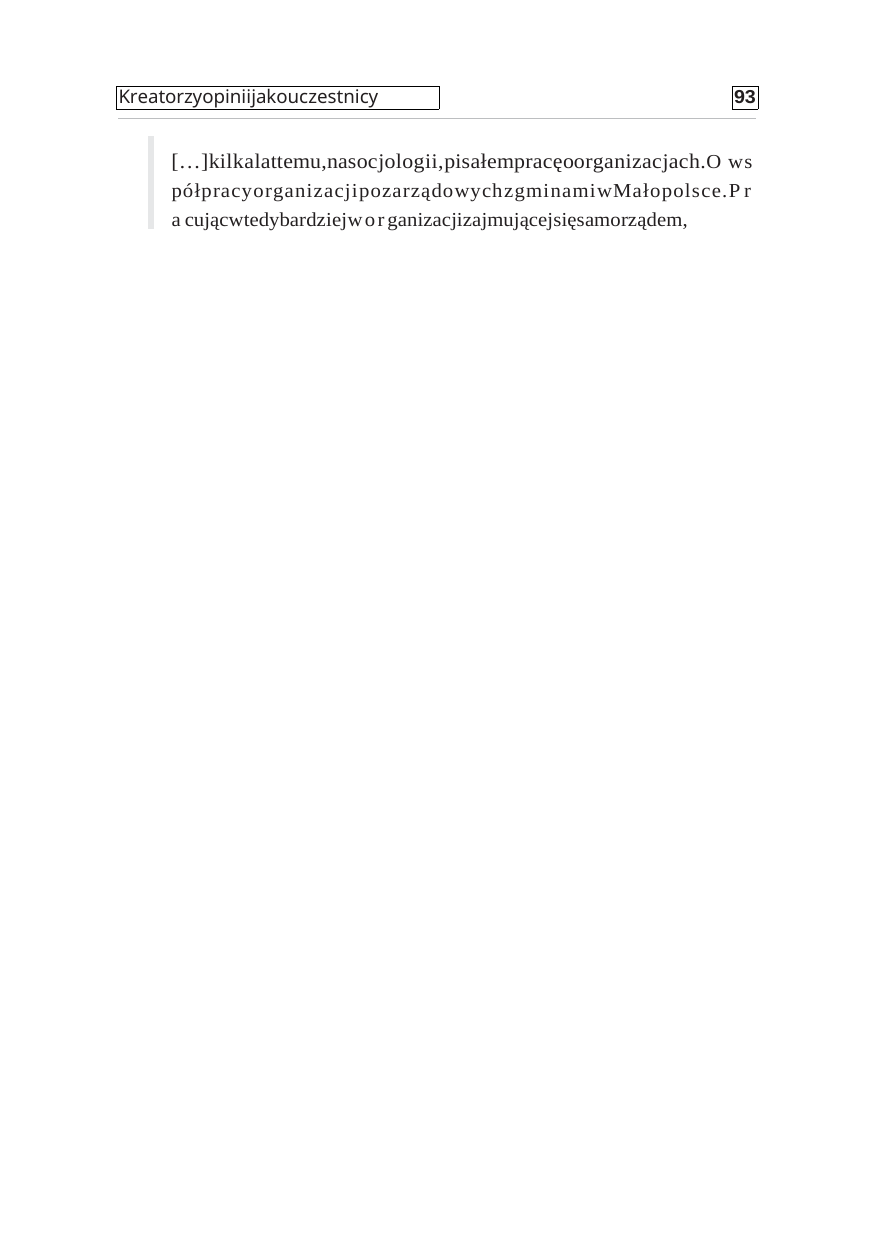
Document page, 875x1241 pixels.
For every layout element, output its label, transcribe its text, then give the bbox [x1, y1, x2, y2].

text […]kilkalattemu,nasocjologii,pisałempracęoorganizacjach.OwspółpracyorganizacjipozarządowychzgminamiwMałopolsce.Pracującwtedybardziejworganizacjizajmującejsięsamorządem, [171, 149, 760, 231]
